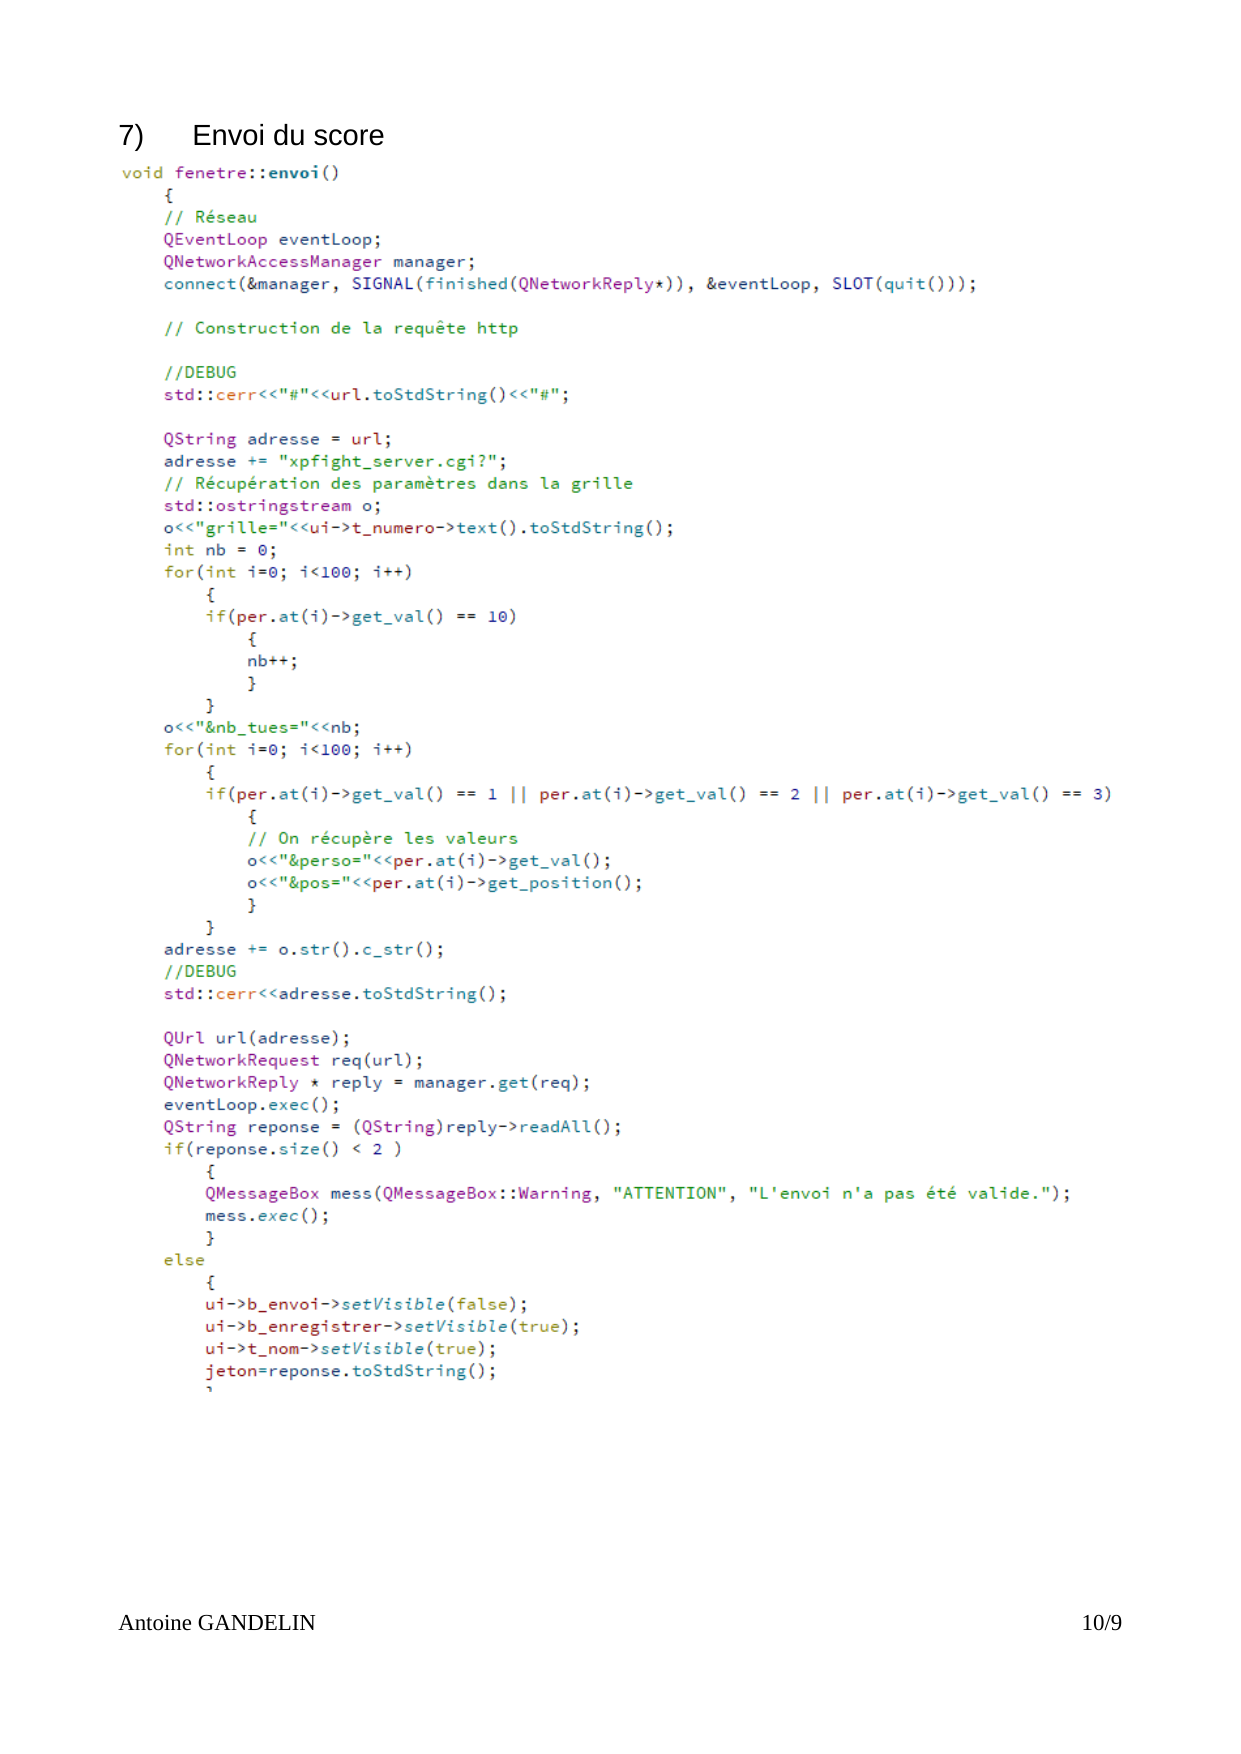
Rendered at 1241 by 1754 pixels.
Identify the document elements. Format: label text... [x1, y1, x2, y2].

picture [118, 164, 1123, 1392]
subtitle Envoi du score [118, 118, 1122, 152]
